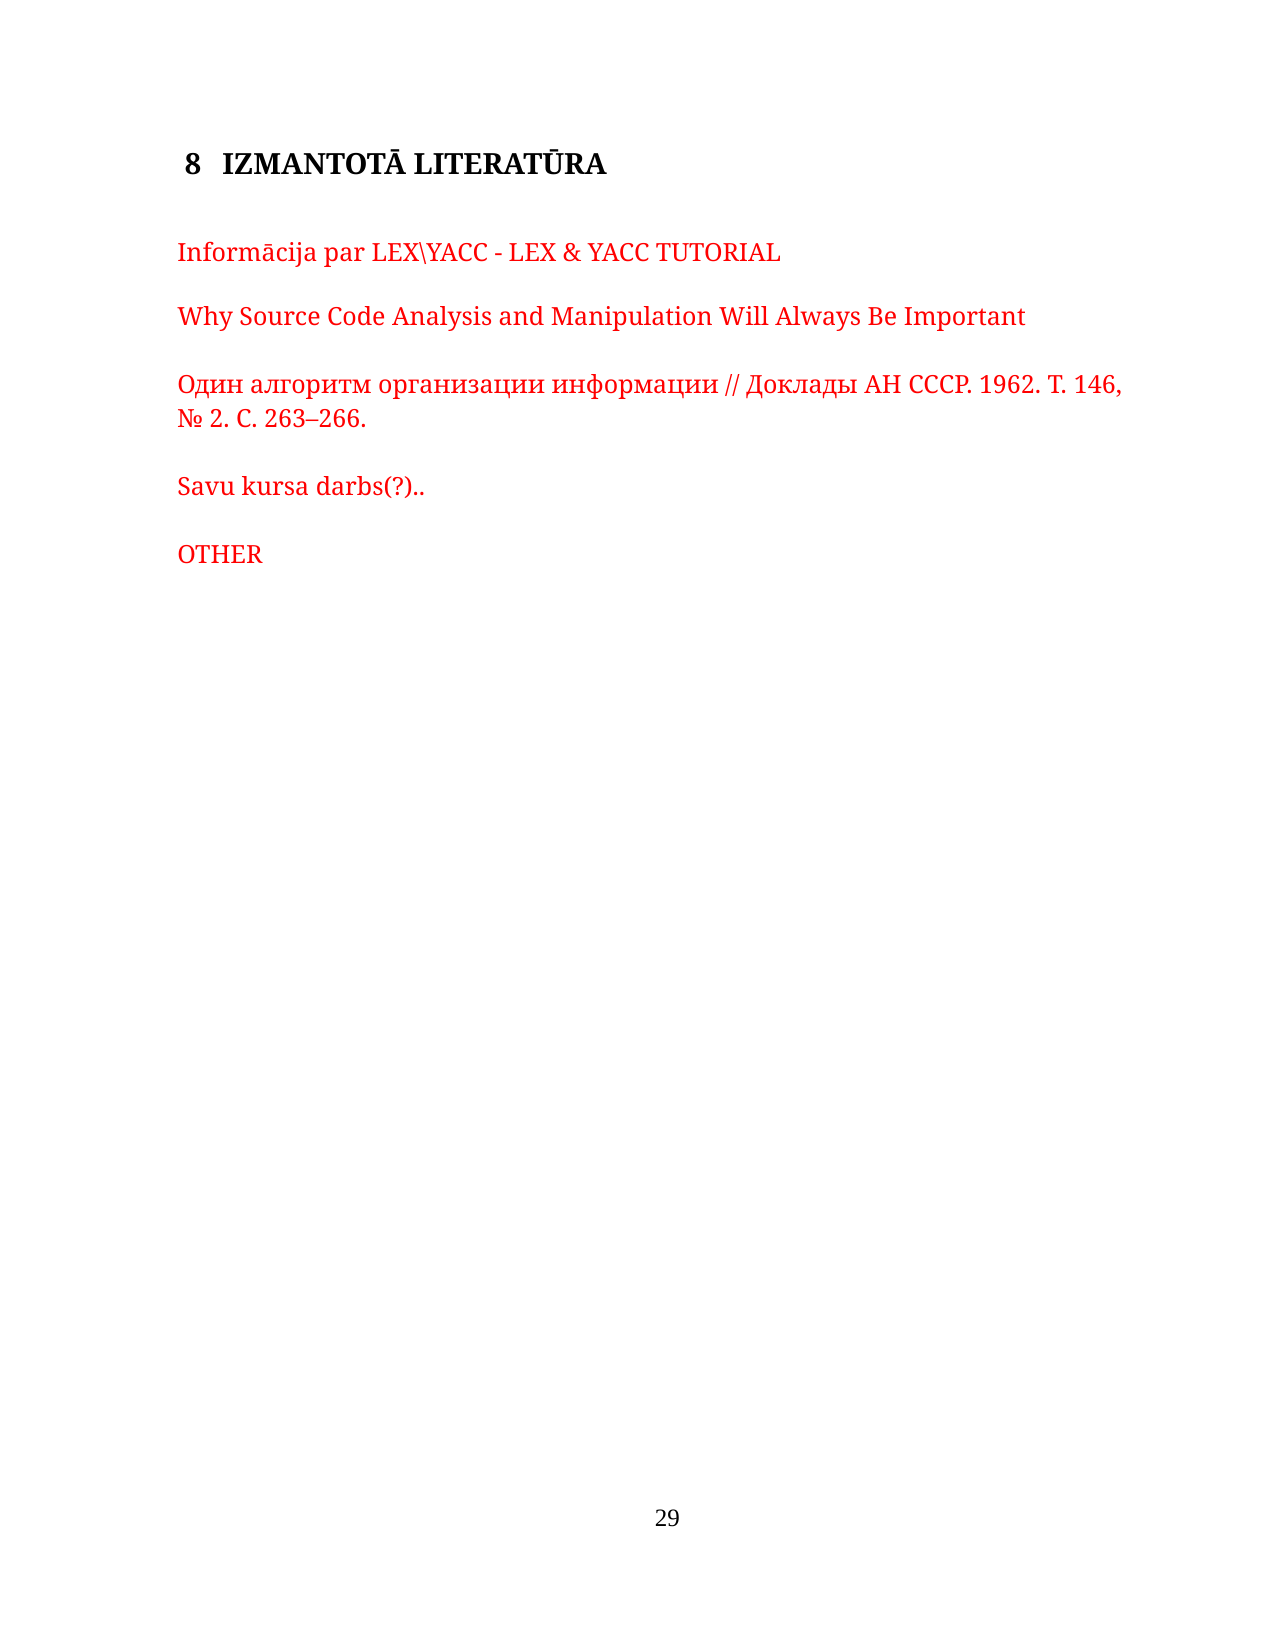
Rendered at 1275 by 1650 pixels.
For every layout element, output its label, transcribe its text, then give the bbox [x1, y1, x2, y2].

text Why Source Code Analysis and Manipulation Will Always Be Important [177, 298, 1157, 333]
subtitle Izmantotā literatūra [177, 143, 1157, 183]
text Informācija par LEX\YACC - LEX & YACC TUTORIAL [177, 235, 1157, 269]
text Savu kursa darbs(?).. [177, 469, 1157, 503]
text Один алгоритм организации информации // Доклады АН СССР. 1962. Т. 146, № 2. C. 263–266. [177, 367, 1157, 435]
text OTHER [177, 537, 1157, 571]
